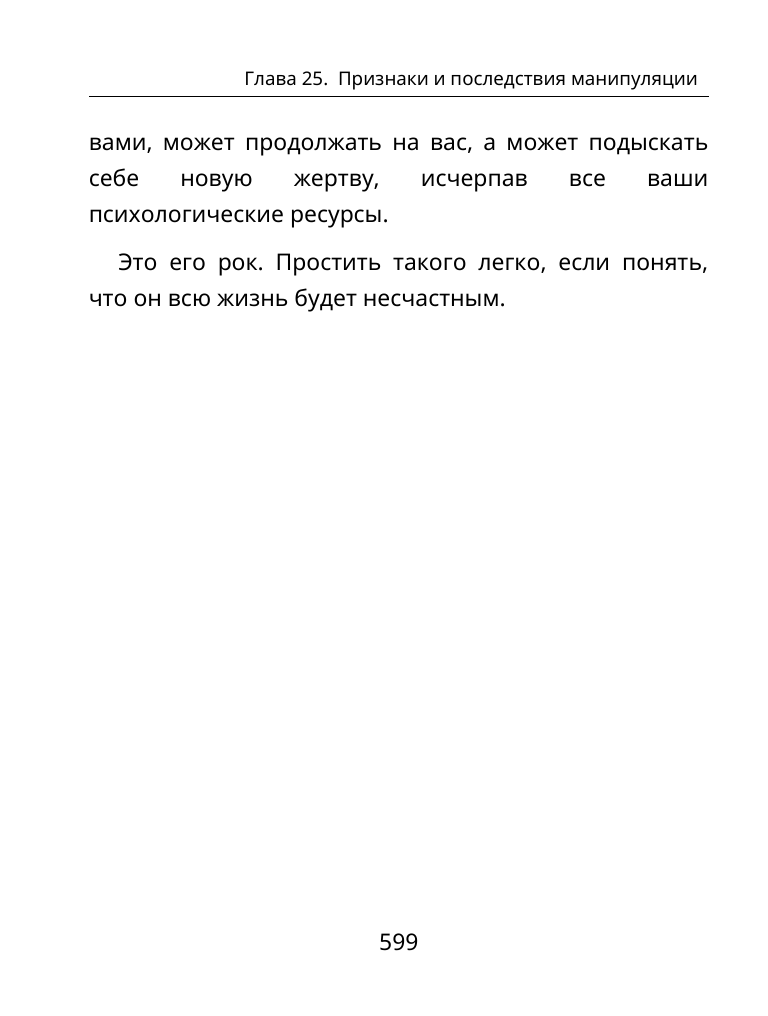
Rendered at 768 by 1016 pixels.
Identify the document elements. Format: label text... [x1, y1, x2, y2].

text Это его рок. Простить такого легко, если понять, что он всю жизнь будет несчастным. [88, 246, 709, 313]
text вами, может продолжать на вас, а может подыскать себе новую жертву, исчерпав все ваши психологические ресурсы. [88, 126, 709, 229]
